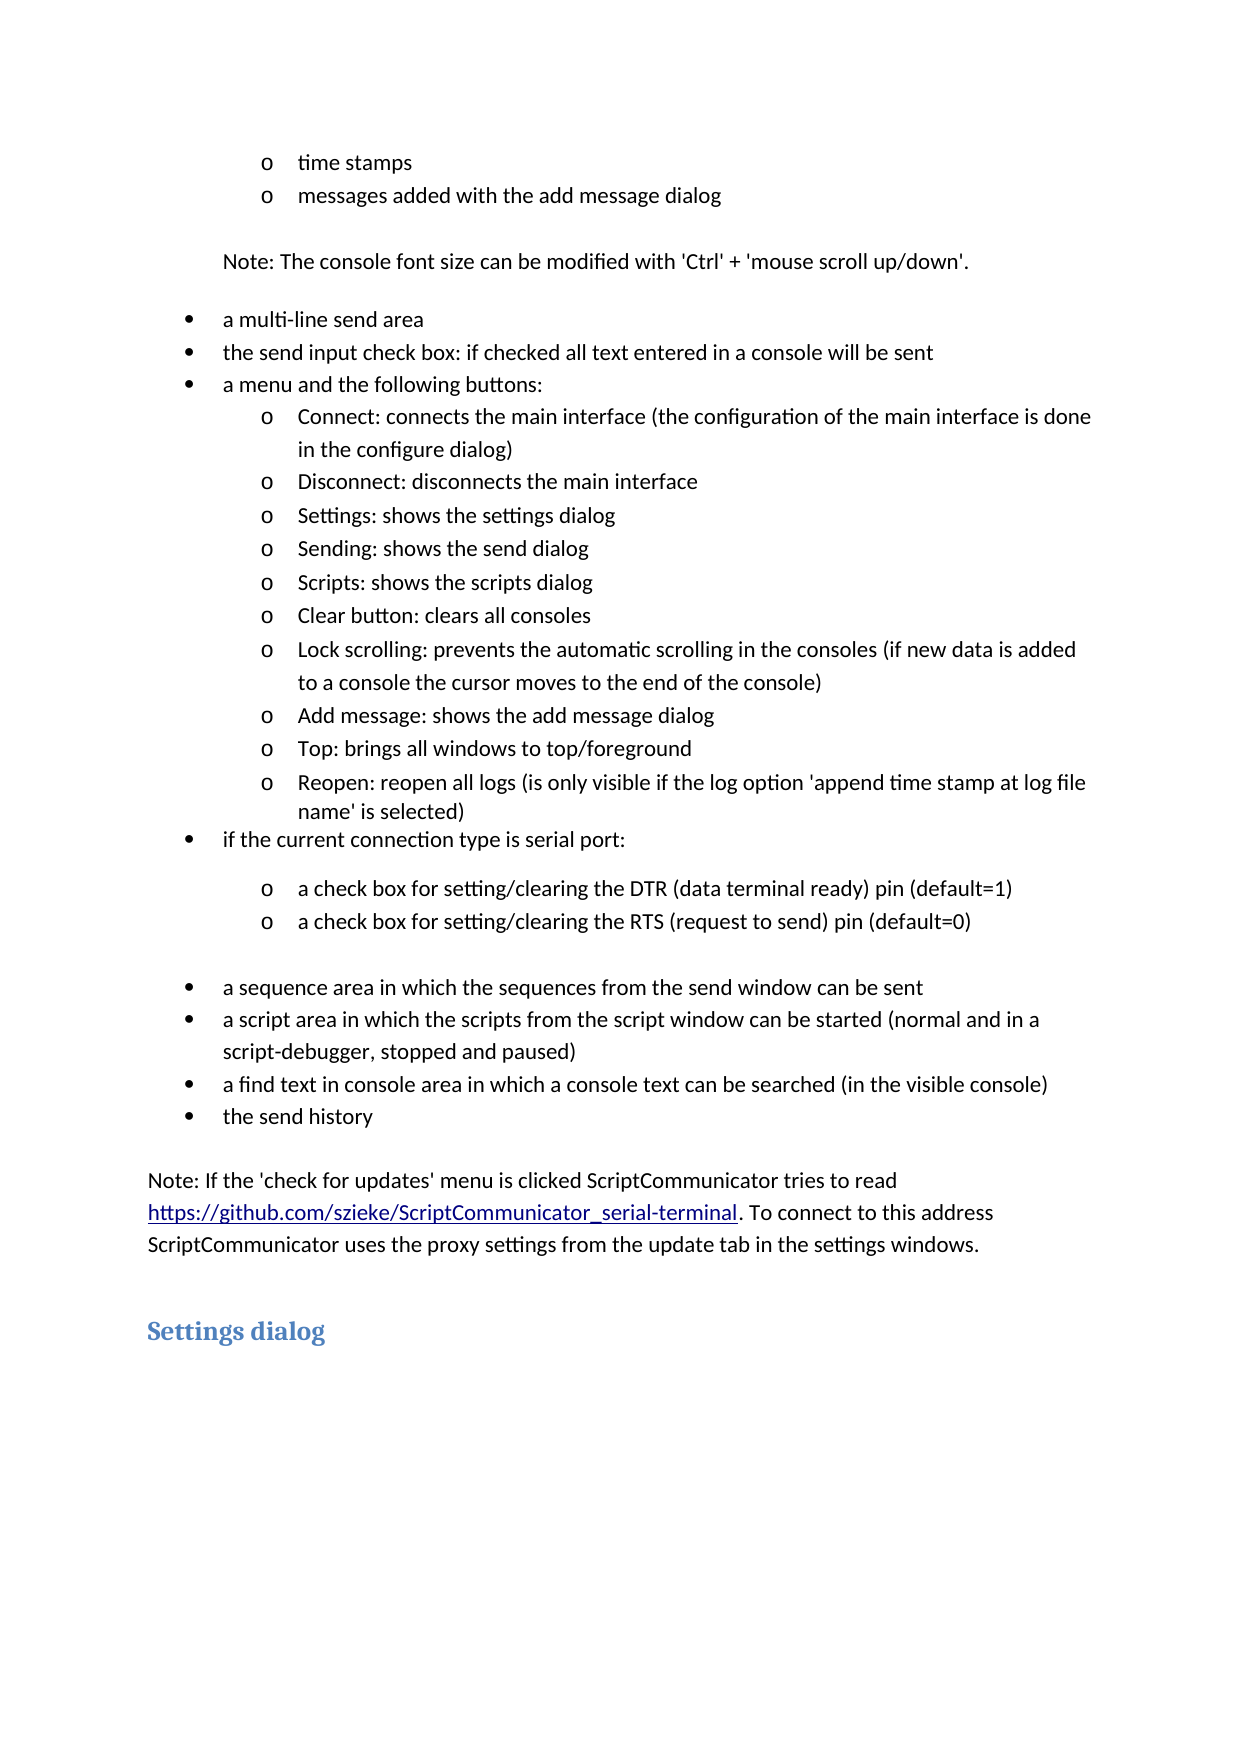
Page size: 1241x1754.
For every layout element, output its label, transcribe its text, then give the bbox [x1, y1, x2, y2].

list a sequence area in which the sequences from the send window can be sent [185, 973, 1093, 1001]
list Disconnect: disconnects the main interface [260, 467, 1093, 497]
list a menu and the following buttons: [185, 370, 1093, 398]
list the send history [185, 1102, 1093, 1130]
list a check box for setting/clearing the RTS (request to send) pin (default=0) [260, 907, 1093, 937]
list Connect: connects the main interface (the configuration of the main interface is done in the configure dialog) [260, 402, 1093, 463]
list Add message: shows the add message dialog [260, 701, 1093, 730]
list Lock scrolling: prevents the automatic scrolling in the consoles (if new data is added to a console the cursor moves to the end of the console) [260, 635, 1093, 697]
list Note: The console font size can be modified with 'Ctrl' + 'mouse scroll up/down'. [223, 247, 1093, 275]
list Note: If the 'check for updates' menu is clicked ScriptCommunicator tries to read https://github.com/szieke/ScriptCommunicator_serial-terminal. To connect to this address ScriptCommunicator uses the proxy settings from the update tab in the settings windows. [148, 1166, 1093, 1259]
list if the current connection type is serial port: [185, 825, 1093, 853]
list Sending: shows the send dialog [260, 534, 1093, 564]
list time stamps [260, 148, 1093, 177]
list Scripts: shows the scripts dialog [260, 568, 1093, 597]
list Clear button: clears all consoles [260, 602, 1093, 631]
list Reopen: reopen all logs (is only visible if the log option 'append time stamp at log file name' is selected) [260, 768, 1093, 825]
list a find text in console area in which a console text can be searched (in the visible console) [185, 1070, 1093, 1098]
list a check box for setting/clearing the DTR (data terminal ready) pin (default=1) [260, 874, 1093, 903]
subtitle Settings dialog [148, 1316, 1093, 1347]
list a script area in which the scripts from the script window can be started (normal and in a script-debugger, stopped and paused) [185, 1005, 1093, 1066]
list messages added with the add message dialog [260, 181, 1093, 210]
list Top: brings all windows to top/foreground [260, 734, 1093, 763]
list Settings: shows the settings dialog [260, 501, 1093, 530]
list a multi-line send area [185, 305, 1093, 333]
list the send input check box: if checked all text entered in a console will be sent [185, 338, 1093, 366]
